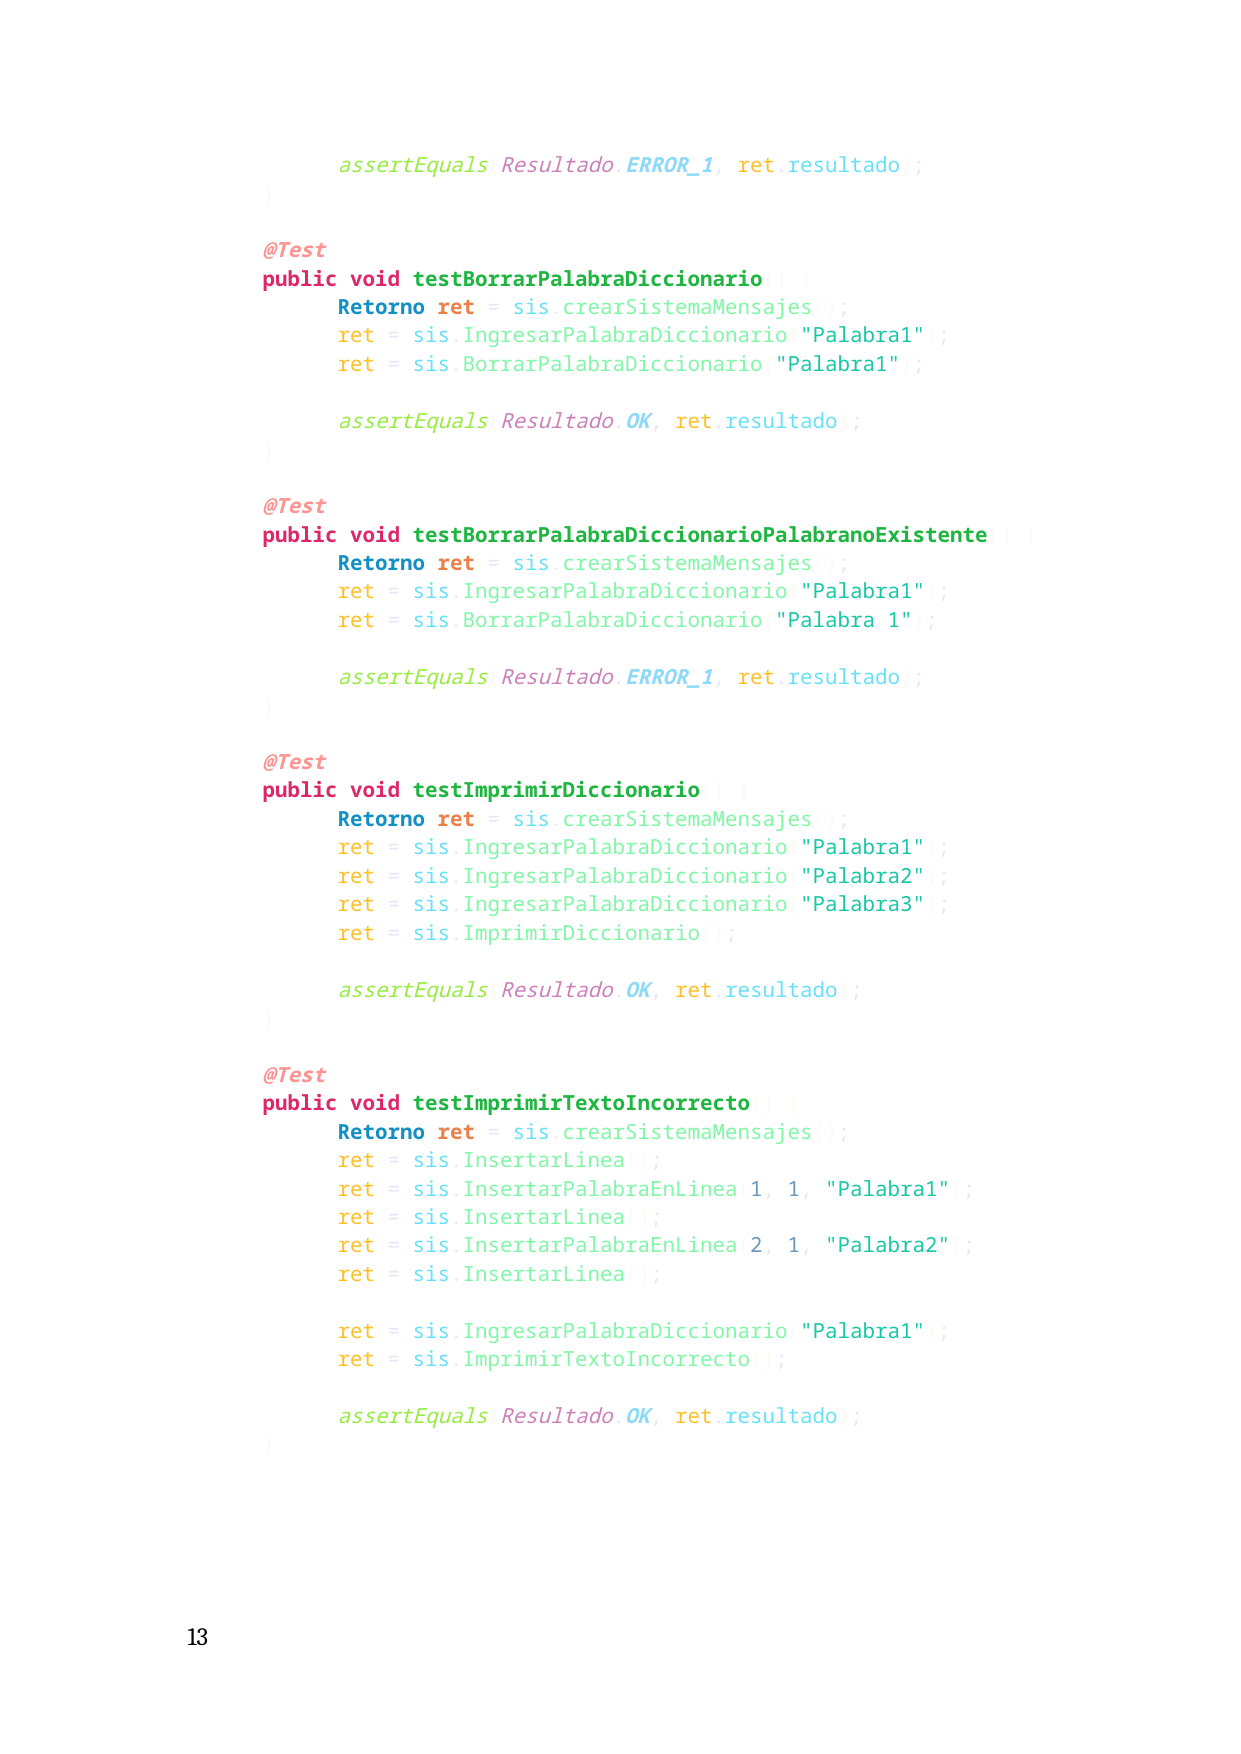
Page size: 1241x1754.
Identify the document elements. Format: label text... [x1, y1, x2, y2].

text Retorno ret = sis.crearSistemaMensajes(); [187, 804, 1053, 832]
text ret = sis.InsertarLinea(); [187, 1259, 1053, 1287]
text Retorno ret = sis.crearSistemaMensajes(); [187, 292, 1053, 321]
text ret = sis.IngresarPalabraDiccionario("Palabra1"); [187, 321, 1053, 349]
text ret = sis.BorrarPalabraDiccionario("Palabra 1"); [187, 605, 1053, 633]
text ret = sis.InsertarLinea(); [187, 1202, 1053, 1231]
text ret = sis.InsertarLinea(); [187, 1145, 1053, 1174]
text @Test [187, 491, 1053, 520]
text ret = sis.InsertarPalabraEnLinea(1, 1, "Palabra1"); [187, 1174, 1053, 1202]
text ret = sis.IngresarPalabraDiccionario("Palabra1"); [187, 1316, 1053, 1344]
text ret = sis.ImprimirTextoIncorrecto(); [187, 1344, 1053, 1373]
text ret = sis.IngresarPalabraDiccionario("Palabra2"); [187, 861, 1053, 889]
text assertEquals(Resultado.ERROR_1, ret.resultado); [187, 150, 1053, 178]
text ret = sis.BorrarPalabraDiccionario("Palabra1"); [187, 349, 1053, 377]
text public void testBorrarPalabraDiccionario() { [187, 264, 1053, 292]
text @Test [187, 235, 1053, 264]
text } [187, 178, 1053, 207]
text } [187, 1003, 1053, 1032]
text public void testBorrarPalabraDiccionarioPalabranoExistente() { [187, 520, 1053, 548]
text ret = sis.IngresarPalabraDiccionario("Palabra3"); [187, 889, 1053, 918]
text Retorno ret = sis.crearSistemaMensajes(); [187, 548, 1053, 577]
text assertEquals(Resultado.OK, ret.resultado); [187, 975, 1053, 1003]
text assertEquals(Resultado.ERROR_1, ret.resultado); [187, 662, 1053, 690]
text @Test [187, 747, 1053, 776]
text ret = sis.InsertarPalabraEnLinea(2, 1, "Palabra2"); [187, 1231, 1053, 1259]
text assertEquals(Resultado.OK, ret.resultado); [187, 1401, 1053, 1430]
text public void testImprimirTextoIncorrecto() { [187, 1088, 1053, 1117]
text Retorno ret = sis.crearSistemaMensajes(); [187, 1117, 1053, 1145]
text @Test [187, 1060, 1053, 1088]
text ret = sis.ImprimirDiccionario(); [187, 918, 1053, 946]
text assertEquals(Resultado.OK, ret.resultado); [187, 406, 1053, 434]
text ret = sis.IngresarPalabraDiccionario("Palabra1"); [187, 577, 1053, 605]
text ret = sis.IngresarPalabraDiccionario("Palabra1"); [187, 832, 1053, 861]
text public void testImprimirDiccionario() { [187, 776, 1053, 804]
text } [187, 1430, 1053, 1458]
text } [187, 434, 1053, 463]
text } [187, 690, 1053, 719]
